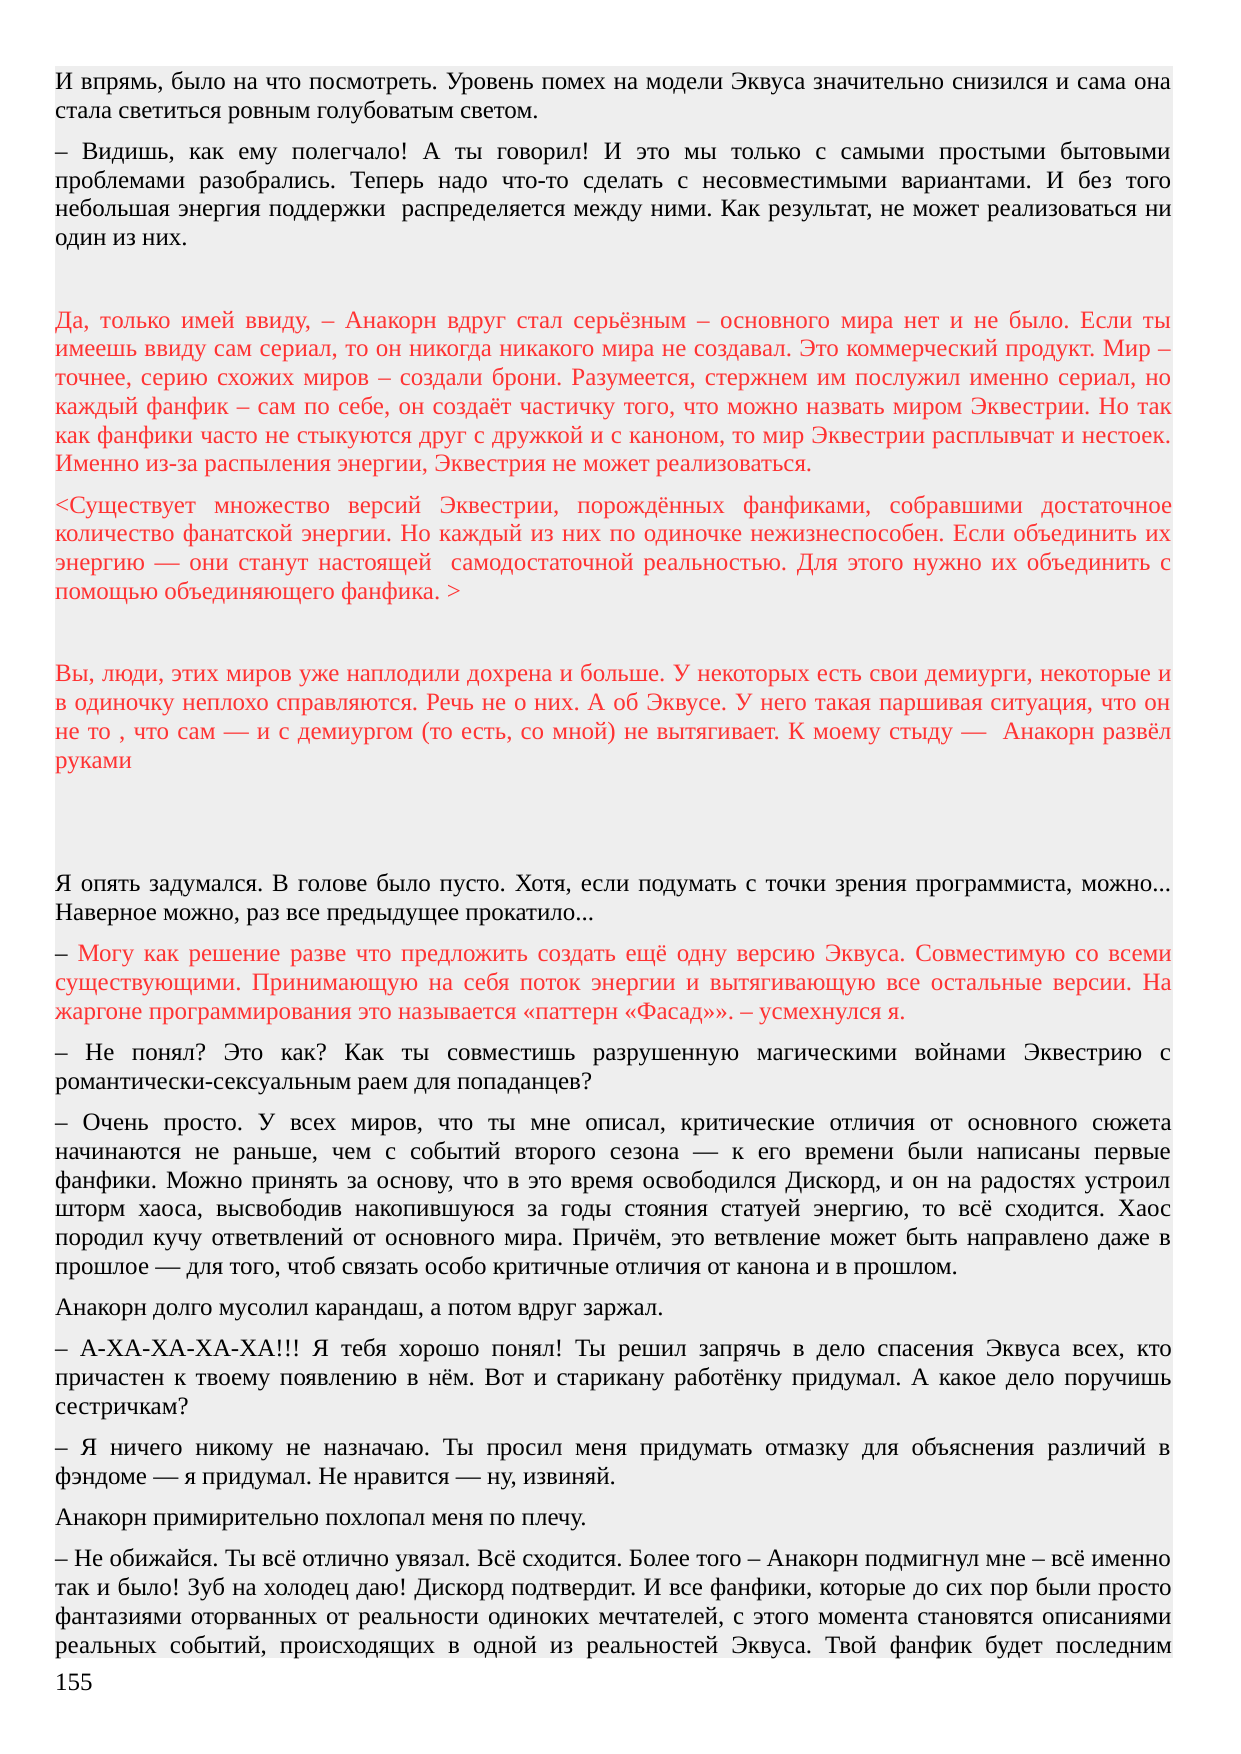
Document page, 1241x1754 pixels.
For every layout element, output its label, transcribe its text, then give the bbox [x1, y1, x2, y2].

text – Я ничего никому не назначаю. Ты просил меня придумать отмазку для объяснения различий в фэндоме — я придумал. Не нравится — ну, извиняй. [55, 1432, 1173, 1490]
text – Не обижайся. Ты всё отлично увязал. Всё сходится. Более того – Анакорн подмигнул мне – всё именно так и было! Зуб на холодец даю! Дискорд подтвердит. И все фанфики, которые до сих пор были просто фантазиями оторванных от реальности одиноких мечтателей, с этого момента становятся описаниями реальных событий, происходящих в одной из реальностей Эквуса. Твой фанфик будет последним [55, 1543, 1173, 1658]
text Анакорн примирительно похлопал меня по плечу. [55, 1502, 1173, 1531]
text Вы, люди, этих миров уже наплодили дохрена и больше. У некоторых есть свои демиурги, некоторые и в одиночку неплохо справляются. Речь не о них. А об Эквусе. У него такая паршивая ситуация, что он не то , что сам — и с демиургом (то есть, со мной) не вытягивает. К моему стыду — Анакорн развёл руками [55, 658, 1173, 773]
text – Видишь, как ему полегчало! А ты говорил! И это мы только с самыми простыми бытовыми проблемами разобрались. Теперь надо что-то сделать с несовместимыми вариантами. И без того небольшая энергия поддержки распределяется между ними. Как результат, не может реализоваться ни один из них. [55, 136, 1173, 251]
text Да, только имей ввиду, – Анакорн вдруг стал серьёзным – основного мира нет и не было. Если ты имеешь ввиду сам сериал, то он никогда никакого мира не создавал. Это коммерческий продукт. Мир – точнее, серию схожих миров – создали брони. Разумеется, стержнем им послужил именно сериал, но каждый фанфик – сам по себе, он создаёт частичку того, что можно назвать миром Эквестрии. Но так как фанфики часто не стыкуются друг с дружкой и с каноном, то мир Эквестрии расплывчат и нестоек. Именно из-за распыления энергии, Эквестрия не может реализоваться. [55, 305, 1173, 477]
text – Очень просто. У всех миров, что ты мне описал, критические отличия от основного сюжета начинаются не раньше, чем с событий второго сезона — к его времени были написаны первые фанфики. Можно принять за основу, что в это время освободился Дискорд, и он на радостях устроил шторм хаоса, высвободив накопившуюся за годы стояния статуей энергию, то всё сходится. Хаос породил кучу ответвлений от основного мира. Причём, это ветвление может быть направлено даже в прошлое — для того, чтоб связать особо критичные отличия от канона и в прошлом. [55, 1107, 1173, 1280]
text <Существует множество версий Эквестрии, порождённых фанфиками, собравшими достаточное количество фанатской энергии. Но каждый из них по одиночке нежизнеспособен. Если объединить их энергию — они станут настоящей самодостаточной реальностью. Для этого нужно их объединить с помощью объединяющего фанфика. > [55, 490, 1173, 605]
text – Не понял? Это как? Как ты совместишь разрушенную магическими войнами Эквестрию с романтически-сексуальным раем для попаданцев? [55, 1037, 1173, 1095]
text – А-ХА-ХА-ХА-ХА!!! Я тебя хорошо понял! Ты решил запрячь в дело спасения Эквуса всех, кто причастен к твоему появлению в нём. Вот и старикану работёнку придумал. А какое дело поручишь сестричкам? [55, 1333, 1173, 1420]
text И впрямь, было на что посмотреть. Уровень помех на модели Эквуса значительно снизился и сама она стала светиться ровным голубоватым светом. [55, 66, 1173, 123]
text Анакорн долго мусолил карандаш, а потом вдруг заржал. [55, 1292, 1173, 1321]
text Я опять задумался. В голове было пусто. Хотя, если подумать с точки зрения программиста, можно... Наверное можно, раз все предыдущее прокатило... [55, 868, 1173, 926]
text – Могу как решение разве что предложить создать ещё одну версию Эквуса. Совместимую со всеми существующими. Принимающую на себя поток энергии и вытягивающую все остальные версии. На жаргоне программирования это называется «паттерн «Фасад»». – усмехнулся я. [55, 938, 1173, 1025]
